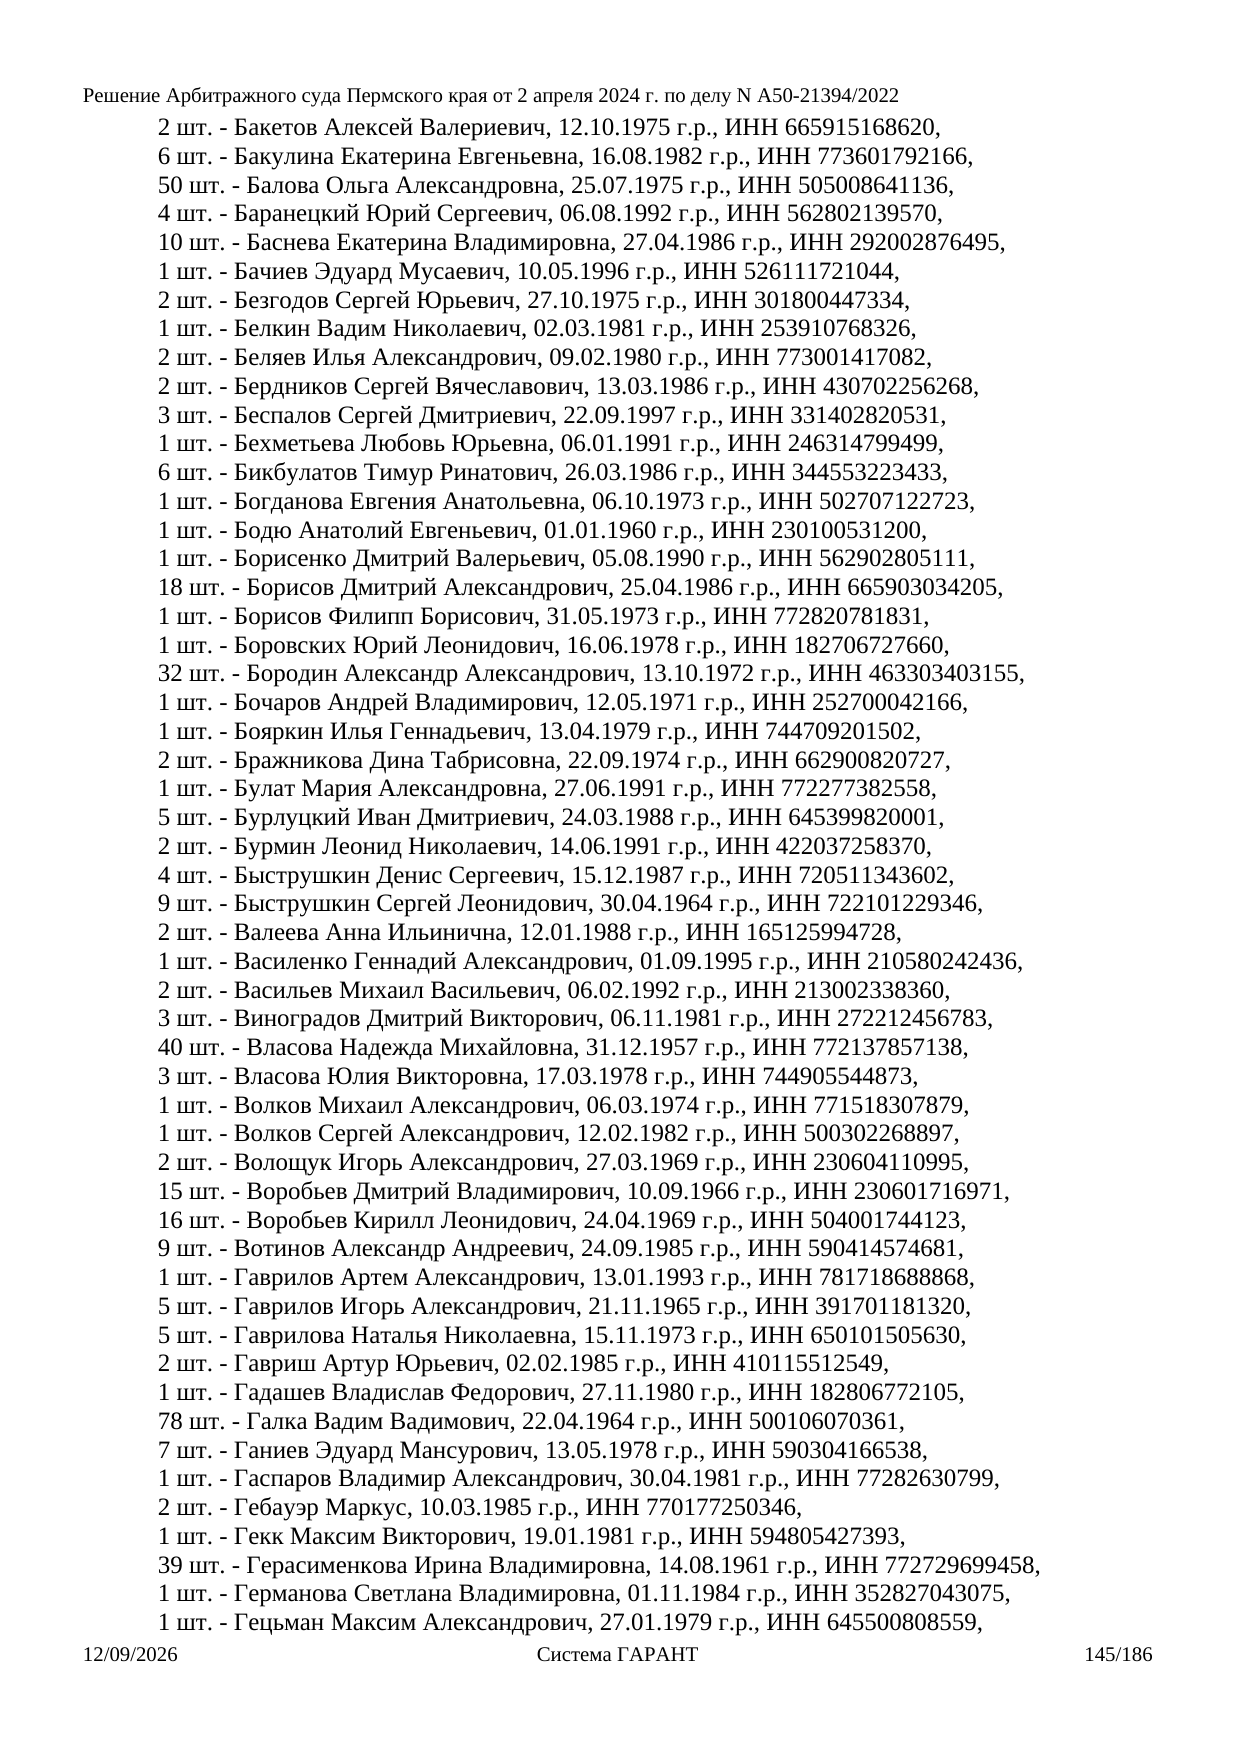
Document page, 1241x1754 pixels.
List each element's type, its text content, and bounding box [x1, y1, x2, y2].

text 1 шт. - Бояркин Илья Геннадьевич, 13.04.1979 г.р., ИНН 744709201502, [83, 716, 1157, 745]
text 6 шт. - Бикбулатов Тимур Ринатович, 26.03.1986 г.р., ИНН 344553223433, [83, 457, 1157, 486]
text 2 шт. - Васильев Михаил Васильевич, 06.02.1992 г.р., ИНН 213002338360, [83, 975, 1157, 1003]
text 15 шт. - Воробьев Дмитрий Владимирович, 10.09.1966 г.р., ИНН 230601716971, [83, 1176, 1157, 1205]
text 9 шт. - Быструшкин Сергей Леонидович, 30.04.1964 г.р., ИНН 722101229346, [83, 888, 1157, 917]
text 1 шт. - Богданова Евгения Анатольевна, 06.10.1973 г.р., ИНН 502707122723, [83, 486, 1157, 515]
text 18 шт. - Борисов Дмитрий Александрович, 25.04.1986 г.р., ИНН 665903034205, [83, 572, 1157, 601]
text 2 шт. - Бакетов Алексей Валериевич, 12.10.1975 г.р., ИНН 665915168620, [83, 112, 1157, 141]
text 40 шт. - Власова Надежда Михайловна, 31.12.1957 г.р., ИНН 772137857138, [83, 1032, 1157, 1061]
text 2 шт. - Беляев Илья Александрович, 09.02.1980 г.р., ИНН 773001417082, [83, 342, 1157, 371]
text 3 шт. - Виноградов Дмитрий Викторович, 06.11.1981 г.р., ИНН 272212456783, [83, 1003, 1157, 1032]
text 4 шт. - Баранецкий Юрий Сергеевич, 06.08.1992 г.р., ИНН 562802139570, [83, 198, 1157, 227]
text 1 шт. - Бехметьева Любовь Юрьевна, 06.01.1991 г.р., ИНН 246314799499, [83, 428, 1157, 457]
text 1 шт. - Гадашев Владислав Федорович, 27.11.1980 г.р., ИНН 182806772105, [83, 1377, 1157, 1406]
text 16 шт. - Воробьев Кирилл Леонидович, 24.04.1969 г.р., ИНН 504001744123, [83, 1205, 1157, 1233]
text 1 шт. - Булат Мария Александровна, 27.06.1991 г.р., ИНН 772277382558, [83, 773, 1157, 802]
text 1 шт. - Гаспаров Владимир Александрович, 30.04.1981 г.р., ИНН 77282630799, [83, 1463, 1157, 1492]
text 50 шт. - Балова Ольга Александровна, 25.07.1975 г.р., ИНН 505008641136, [83, 170, 1157, 198]
text 1 шт. - Боровских Юрий Леонидович, 16.06.1978 г.р., ИНН 182706727660, [83, 630, 1157, 658]
text 1 шт. - Бодю Анатолий Евгеньевич, 01.01.1960 г.р., ИНН 230100531200, [83, 515, 1157, 543]
text 2 шт. - Безгодов Сергей Юрьевич, 27.10.1975 г.р., ИНН 301800447334, [83, 285, 1157, 313]
text 1 шт. - Гекк Максим Викторович, 19.01.1981 г.р., ИНН 594805427393, [83, 1521, 1157, 1550]
text 1 шт. - Борисенко Дмитрий Валерьевич, 05.08.1990 г.р., ИНН 562902805111, [83, 543, 1157, 572]
text 1 шт. - Гецьман Максим Александрович, 27.01.1979 г.р., ИНН 645500808559, [83, 1607, 1157, 1636]
text 5 шт. - Бурлуцкий Иван Дмитриевич, 24.03.1988 г.р., ИНН 645399820001, [83, 802, 1157, 831]
text 1 шт. - Белкин Вадим Николаевич, 02.03.1981 г.р., ИНН 253910768326, [83, 313, 1157, 342]
text 2 шт. - Волощук Игорь Александрович, 27.03.1969 г.р., ИНН 230604110995, [83, 1147, 1157, 1176]
text 2 шт. - Бражникова Дина Табрисовна, 22.09.1974 г.р., ИНН 662900820727, [83, 745, 1157, 773]
text 2 шт. - Бердников Сергей Вячеславович, 13.03.1986 г.р., ИНН 430702256268, [83, 371, 1157, 400]
text 10 шт. - Баснева Екатерина Владимировна, 27.04.1986 г.р., ИНН 292002876495, [83, 227, 1157, 256]
text 1 шт. - Бачиев Эдуард Мусаевич, 10.05.1996 г.р., ИНН 526111721044, [83, 256, 1157, 285]
text 1 шт. - Бочаров Андрей Владимирович, 12.05.1971 г.р., ИНН 252700042166, [83, 687, 1157, 716]
text 39 шт. - Герасименкова Ирина Владимировна, 14.08.1961 г.р., ИНН 772729699458, [83, 1550, 1157, 1578]
text 2 шт. - Бурмин Леонид Николаевич, 14.06.1991 г.р., ИНН 422037258370, [83, 831, 1157, 860]
text 2 шт. - Гавриш Артур Юрьевич, 02.02.1985 г.р., ИНН 410115512549, [83, 1348, 1157, 1377]
text 78 шт. - Галка Вадим Вадимович, 22.04.1964 г.р., ИНН 500106070361, [83, 1406, 1157, 1435]
text 3 шт. - Власова Юлия Викторовна, 17.03.1978 г.р., ИНН 744905544873, [83, 1061, 1157, 1090]
text 1 шт. - Василенко Геннадий Александрович, 01.09.1995 г.р., ИНН 210580242436, [83, 946, 1157, 975]
text 4 шт. - Быструшкин Денис Сергеевич, 15.12.1987 г.р., ИНН 720511343602, [83, 860, 1157, 888]
text 6 шт. - Бакулина Екатерина Евгеньевна, 16.08.1982 г.р., ИНН 773601792166, [83, 141, 1157, 170]
text 2 шт. - Валеева Анна Ильинична, 12.01.1988 г.р., ИНН 165125994728, [83, 917, 1157, 946]
text 5 шт. - Гаврилов Игорь Александрович, 21.11.1965 г.р., ИНН 391701181320, [83, 1291, 1157, 1320]
text 32 шт. - Бородин Александр Александрович, 13.10.1972 г.р., ИНН 463303403155, [83, 658, 1157, 687]
text 2 шт. - Гебауэр Маркус, 10.03.1985 г.р., ИНН 770177250346, [83, 1492, 1157, 1521]
text 1 шт. - Германова Светлана Владимировна, 01.11.1984 г.р., ИНН 352827043075, [83, 1578, 1157, 1607]
text 3 шт. - Беспалов Сергей Дмитриевич, 22.09.1997 г.р., ИНН 331402820531, [83, 400, 1157, 428]
text 9 шт. - Вотинов Александр Андреевич, 24.09.1985 г.р., ИНН 590414574681, [83, 1233, 1157, 1262]
text 1 шт. - Борисов Филипп Борисович, 31.05.1973 г.р., ИНН 772820781831, [83, 601, 1157, 630]
text 5 шт. - Гаврилова Наталья Николаевна, 15.11.1973 г.р., ИНН 650101505630, [83, 1320, 1157, 1348]
text 7 шт. - Ганиев Эдуард Мансурович, 13.05.1978 г.р., ИНН 590304166538, [83, 1435, 1157, 1463]
text 1 шт. - Волков Сергей Александрович, 12.02.1982 г.р., ИНН 500302268897, [83, 1118, 1157, 1147]
text 1 шт. - Волков Михаил Александрович, 06.03.1974 г.р., ИНН 771518307879, [83, 1090, 1157, 1118]
text 1 шт. - Гаврилов Артем Александрович, 13.01.1993 г.р., ИНН 781718688868, [83, 1262, 1157, 1291]
